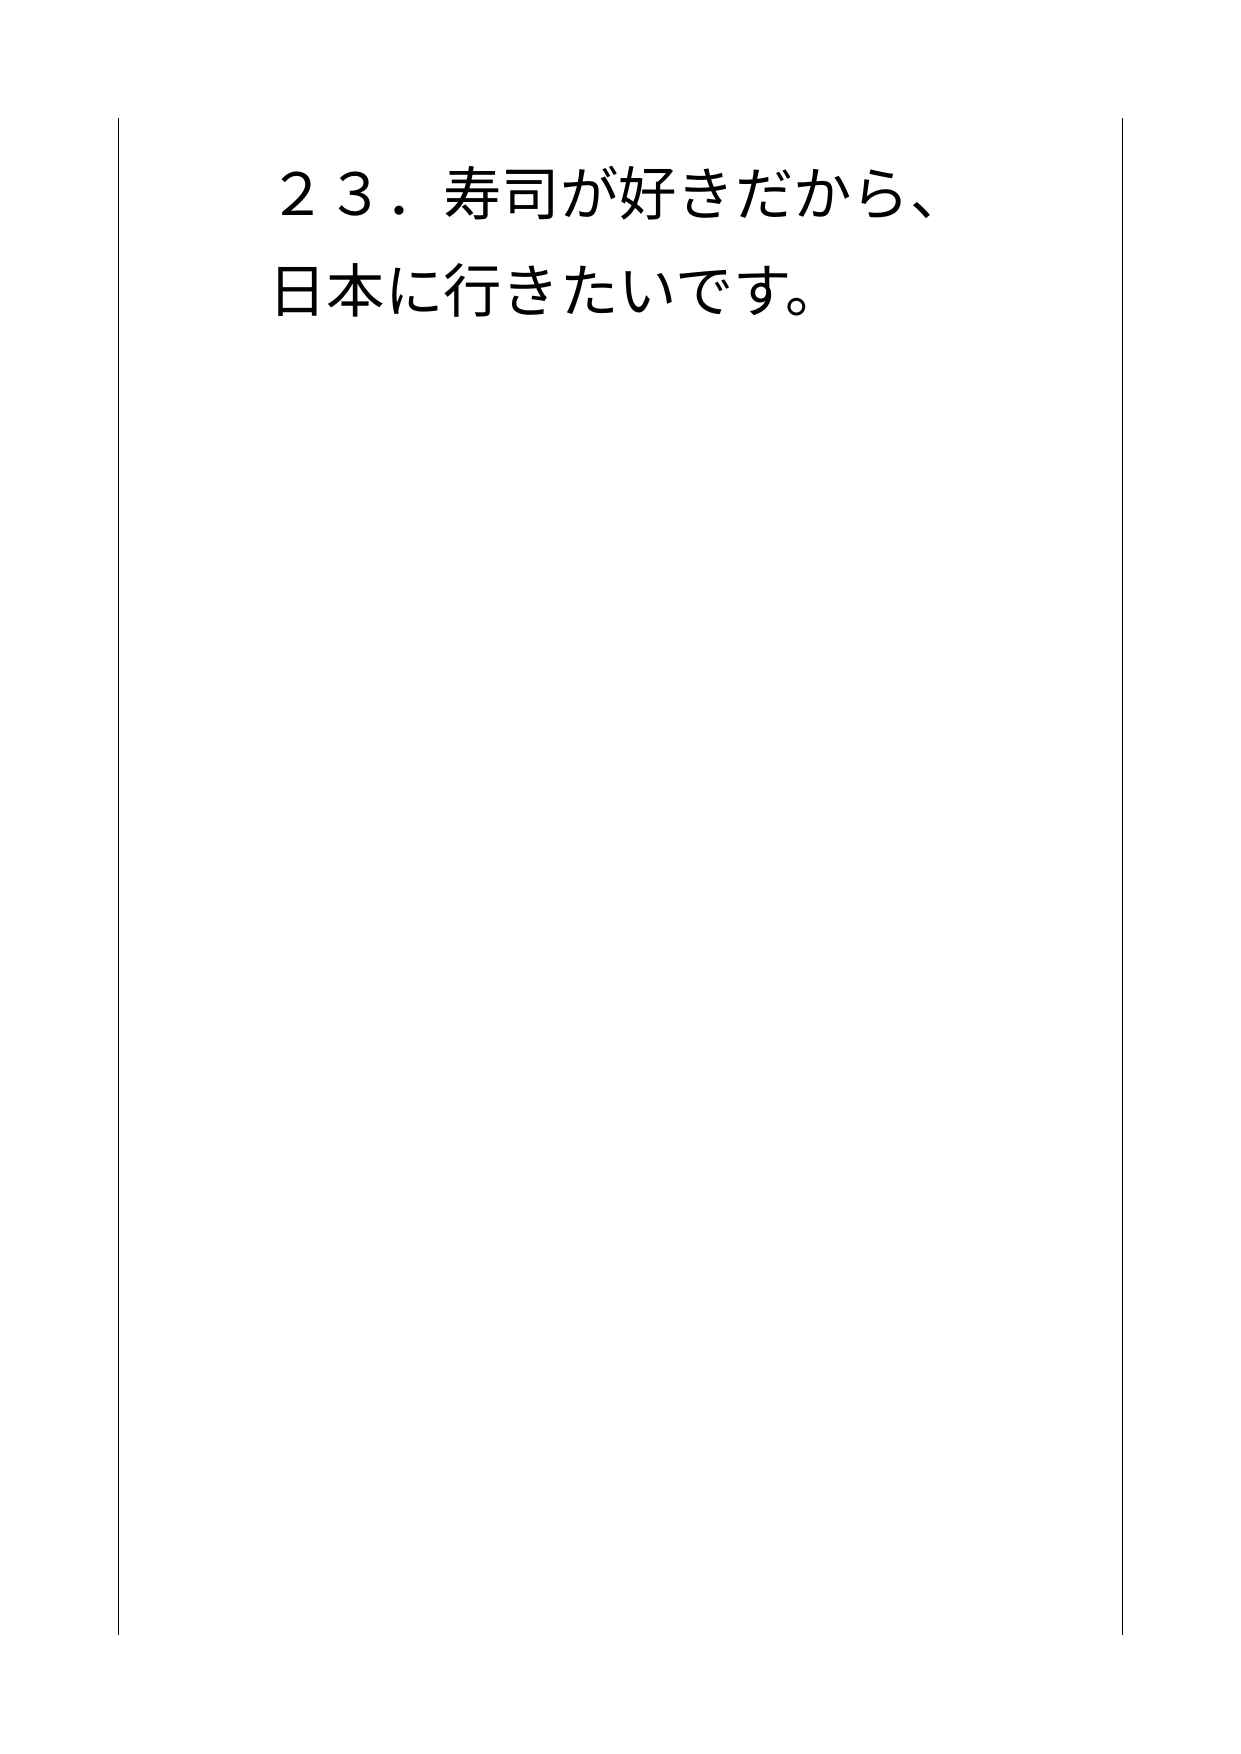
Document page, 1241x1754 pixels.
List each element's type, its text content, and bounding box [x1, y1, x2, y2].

text ２３．寿司が好きだから、日本に行きたいです。 [268, 148, 972, 330]
